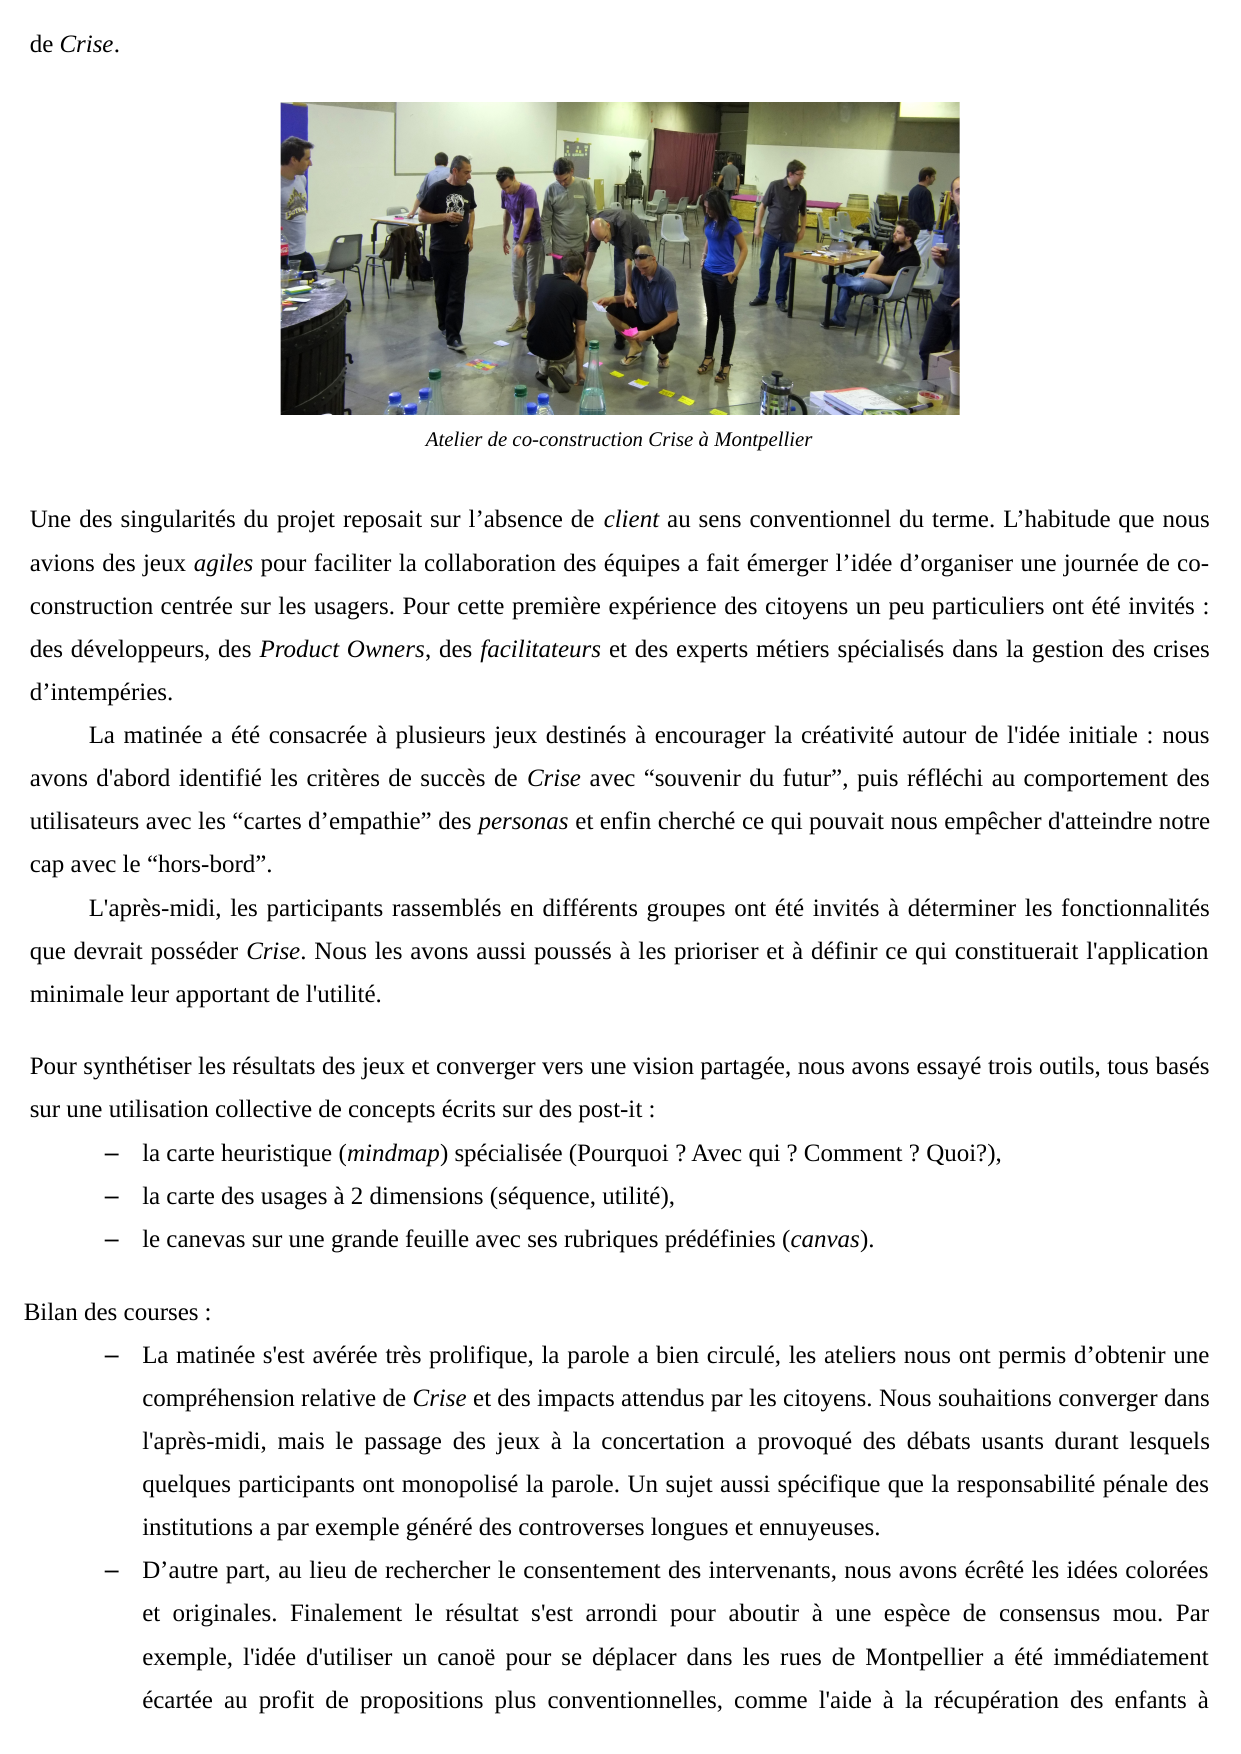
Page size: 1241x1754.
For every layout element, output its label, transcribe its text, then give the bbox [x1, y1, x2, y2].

list la carte heuristique (mindmap) spécialisée (Pourquoi ? Avec qui ? Comment ? Quoi?), [104, 1138, 1211, 1166]
text Pour synthétiser les résultats des jeux et converger vers une vision partagée, nous avons essayé trois outils, tous basés sur une utilisation collective de concepts écrits sur des post-it : [29, 1051, 1211, 1123]
list La matinée s'est avérée très prolifique, la parole a bien circulé, les ateliers nous ont permis d’obtenir une compréhension relative de Crise et des impacts attendus par les citoyens. Nous souhaitions converger dans l'après-midi, mais le passage des jeux à la concertation a provoqué des débats usants durant lesquels quelques participants ont monopolisé la parole. Un sujet aussi spécifique que la responsabilité pénale des institutions a par exemple généré des controverses longues et ennuyeuses. [104, 1340, 1211, 1541]
text Atelier de co-construction Crise à Montpellier [29, 73, 1211, 451]
text Une des singularités du projet reposait sur l’absence de client au sens conventionnel du terme. L’habitude que nous avions des jeux agiles pour faciliter la collaboration des équipes a fait émerger l’idée d’organiser une journée de co-construction centrée sur les usagers. Pour cette première expérience des citoyens un peu particuliers ont été invités : des développeurs, des Product Owners, des facilitateurs et des experts métiers spécialisés dans la gestion des crises d’intempéries. [29, 504, 1211, 706]
picture [280, 102, 960, 415]
list D’autre part, au lieu de rechercher le consentement des intervenants, nous avons écrêté les idées colorées et originales. Finalement le résultat s'est arrondi pour aboutir à une espèce de consensus mou. Par exemple, l'idée d'utiliser un canoë pour se déplacer dans les rues de Montpellier a été immédiatement écartée au profit de propositions plus conventionnelles, comme l'aide à la récupération des enfants à [104, 1555, 1211, 1713]
list Bilan des courses : [0, 1297, 1211, 1325]
text L'après-midi, les participants rassemblés en différents groupes ont été invités à déterminer les fonctionnalités que devrait posséder Crise. Nous les avons aussi poussés à les prioriser et à définir ce qui constituerait l'application minimale leur apportant de l'utilité. [29, 893, 1211, 1008]
list la carte des usages à 2 dimensions (séquence, utilité), [104, 1181, 1211, 1209]
text La matinée a été consacrée à plusieurs jeux destinés à encourager la créativité autour de l'idée initiale : nous avons d'abord identifié les critères de succès de Crise avec “souvenir du futur”, puis réfléchi au comportement des utilisateurs avec les “cartes d’empathie” des personas et enfin cherché ce qui pouvait nous empêcher d'atteindre notre cap avec le “hors-bord”. [29, 720, 1211, 878]
text de Crise. [29, 29, 1211, 58]
list le canevas sur une grande feuille avec ses rubriques prédéfinies (canvas). [104, 1224, 1211, 1253]
